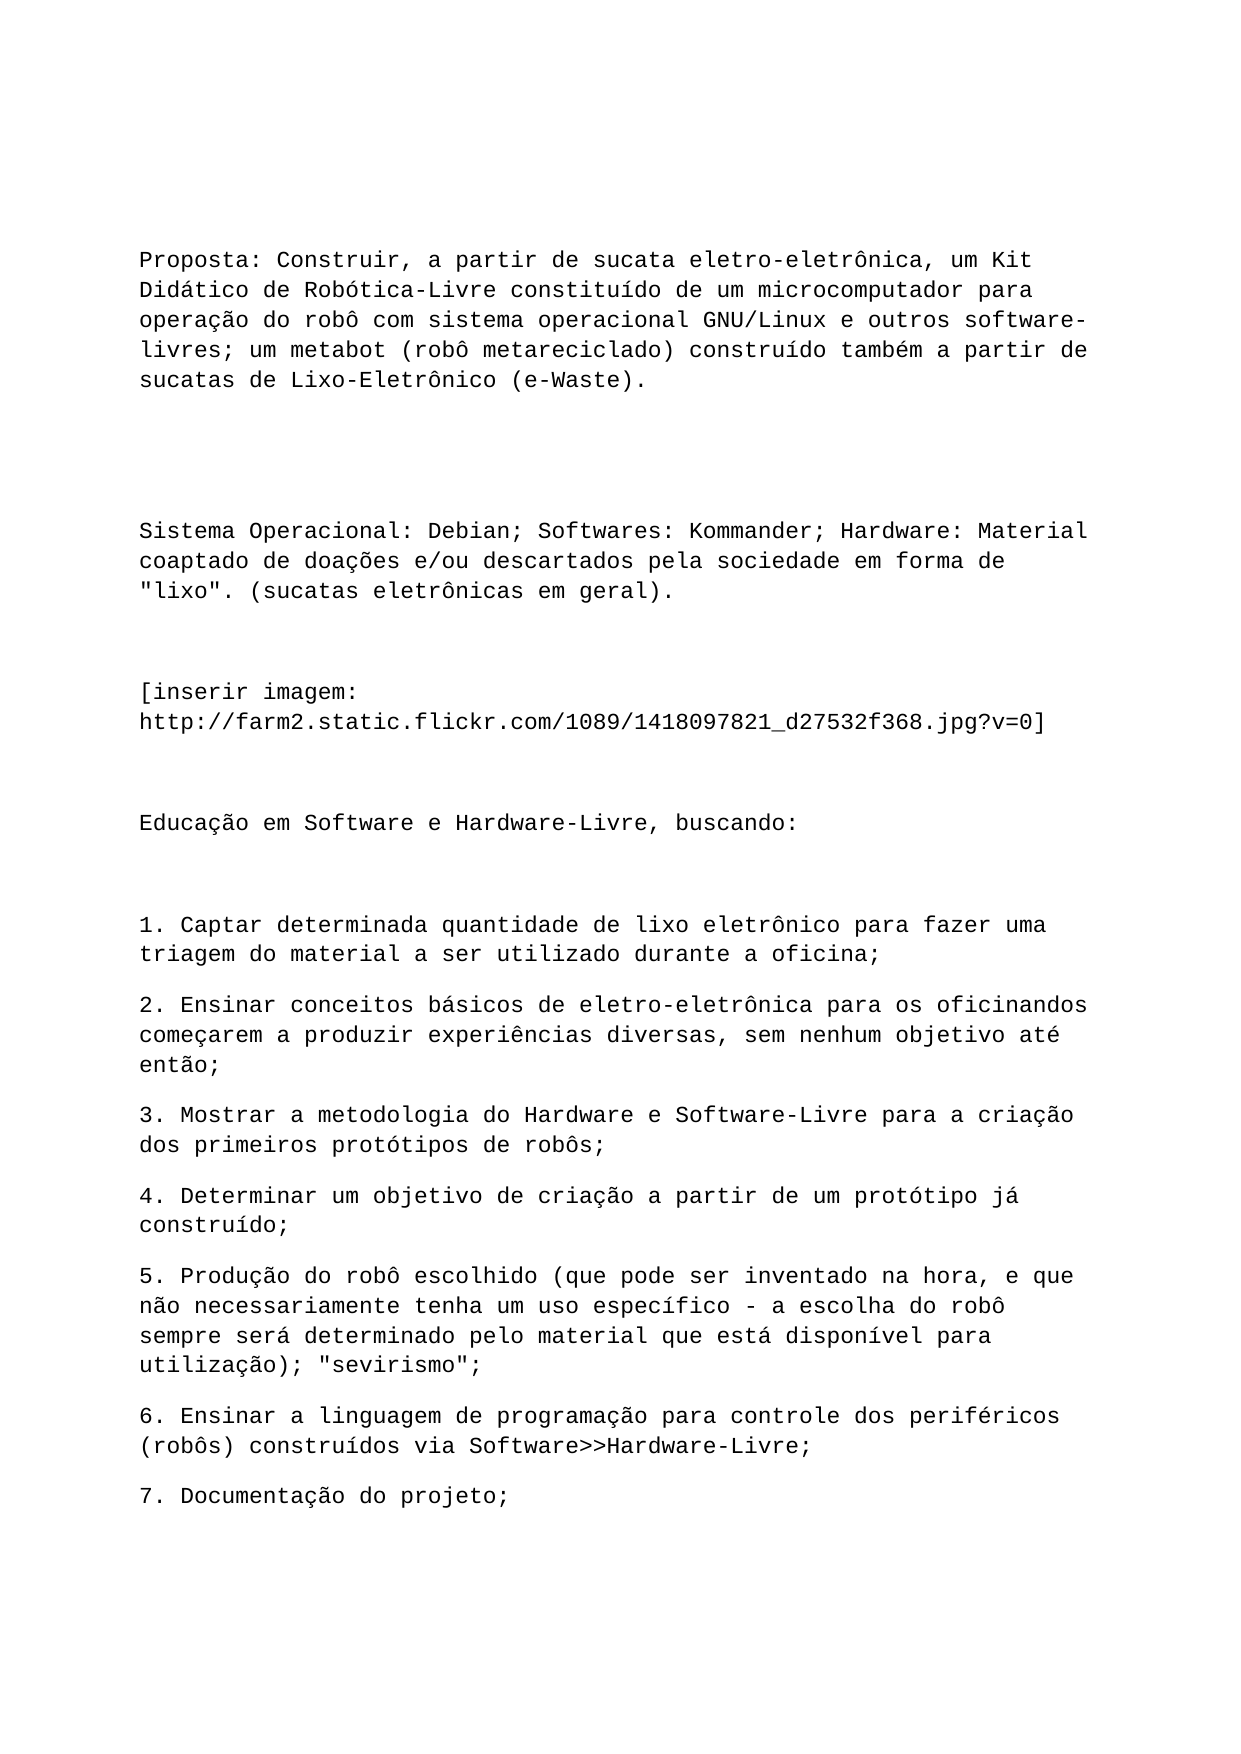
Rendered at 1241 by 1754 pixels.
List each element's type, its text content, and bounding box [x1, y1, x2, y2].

text 1. Captar determinada quantidade de lixo eletrônico para fazer uma triagem do material a ser utilizado durante a oficina; [139, 913, 1101, 969]
text 2. Ensinar conceitos básicos de eletro-eletrônica para os oficinandos começarem a produzir experiências diversas, sem nenhum objetivo até então; [139, 993, 1101, 1079]
text 3. Mostrar a metodologia do Hardware e Software-Livre para a criação dos primeiros protótipos de robôs; [139, 1104, 1101, 1159]
text [inserir imagem: http://farm2.static.flickr.com/1089/1418097821_d27532f368.jpg?v=0] [139, 681, 1101, 736]
text Proposta: Construir, a partir de sucata eletro-eletrônica, um Kit Didático de Robótica-Livre constituído de um microcomputador para operação do robô com sistema operacional GNU/Linux e outros software-livres; um metabot (robô metareciclado) construído também a partir de sucatas de Lixo-Eletrônico (e-Waste). [139, 249, 1101, 394]
text 6. Ensinar a linguagem de programação para controle dos periféricos (robôs) construídos via Software>>Hardware-Livre; [139, 1404, 1101, 1460]
text 5. Produção do robô escolhido (que pode ser inventado na hora, e que não necessariamente tenha um uso específico - a escolha do robô sempre será determinado pelo material que está disponível para utilização); "sevirismo"; [139, 1264, 1101, 1380]
text 7. Documentação do projeto; [139, 1485, 1101, 1511]
text Sistema Operacional: Debian; Softwares: Kommander; Hardware: Material coaptado de doações e/ou descartados pela sociedade em forma de "lixo". (sucatas eletrônicas em geral). [139, 520, 1101, 605]
text Educação em Software e Hardware-Livre, buscando: [139, 812, 1101, 838]
text 4. Determinar um objetivo de criação a partir de um protótipo já construído; [139, 1184, 1101, 1240]
